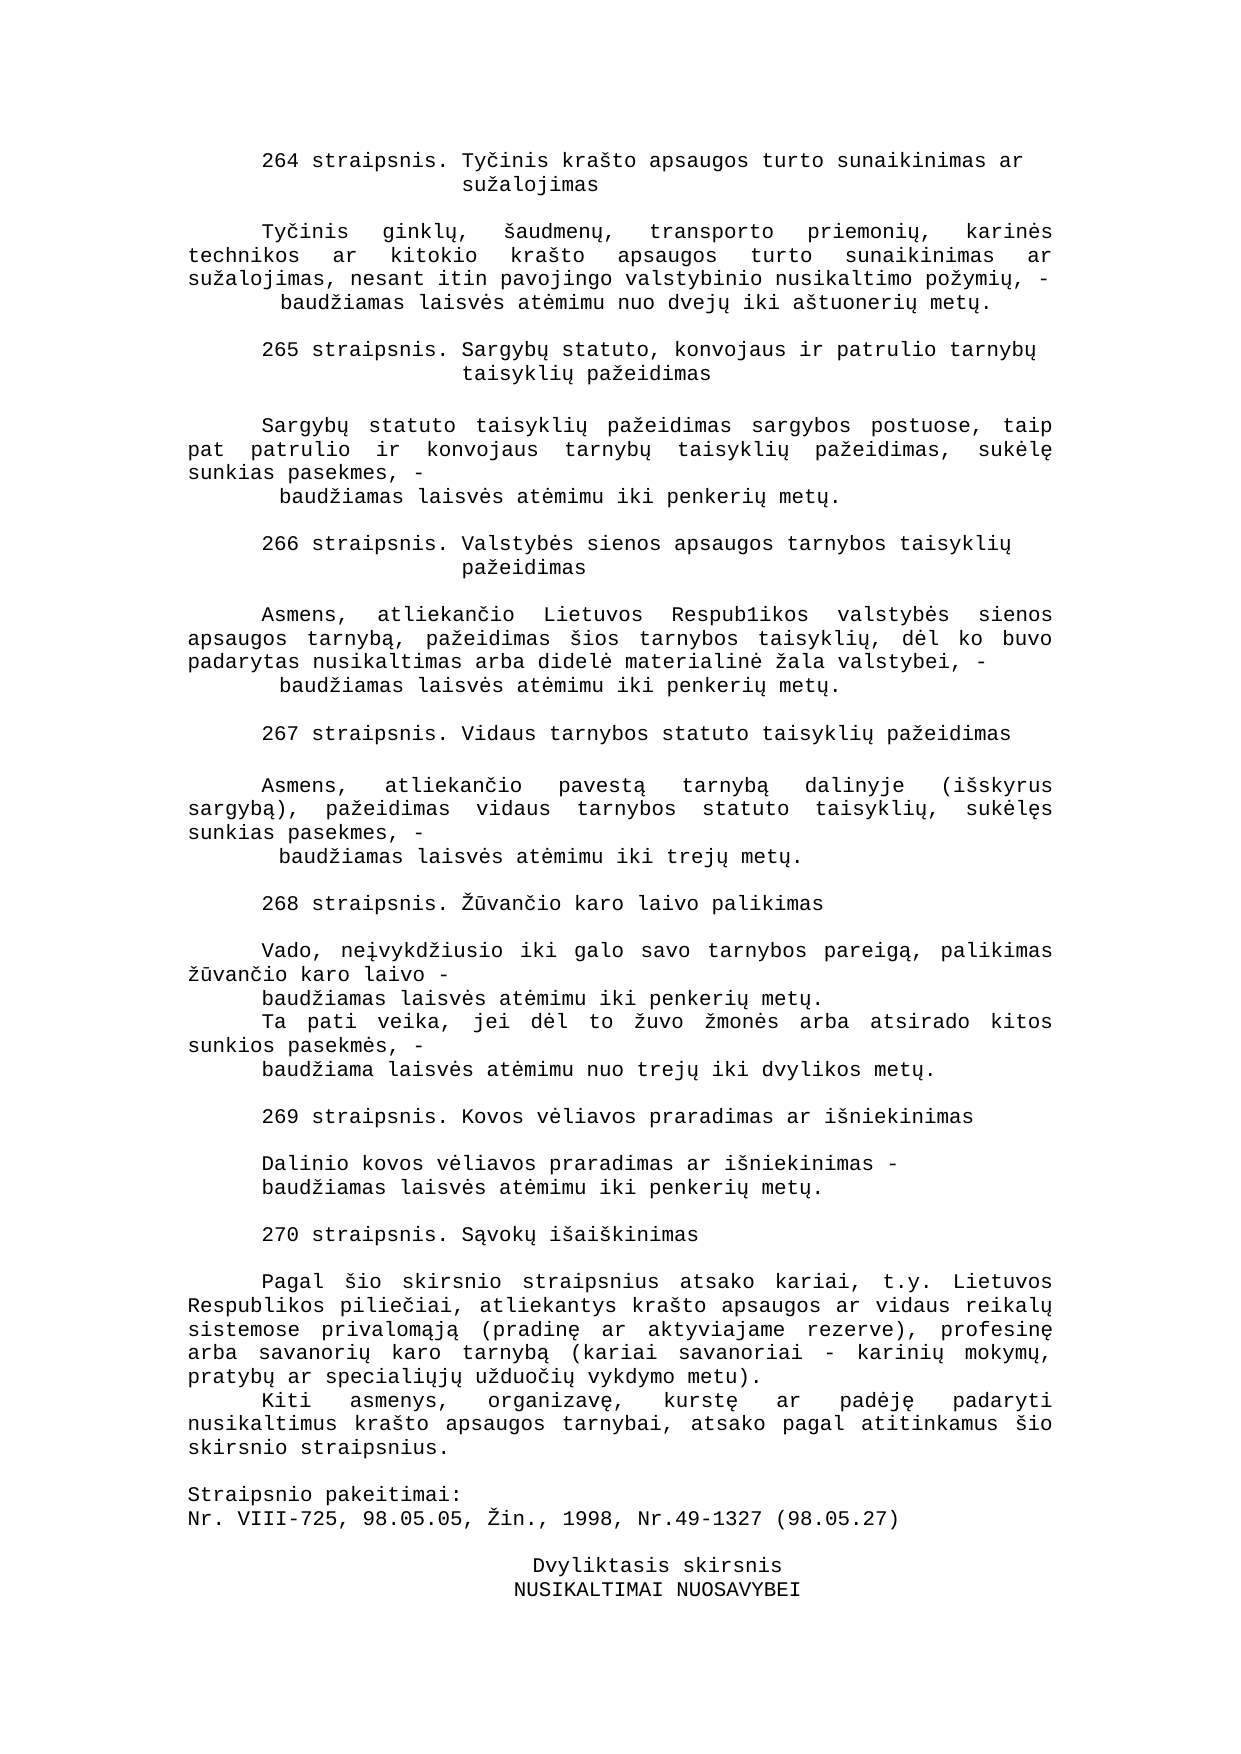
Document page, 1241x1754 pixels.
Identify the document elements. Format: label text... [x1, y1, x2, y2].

text 268 straipsnis. Žūvančio karo laivo palikimas [206, 893, 1053, 917]
text pažeidimas [261, 557, 1053, 581]
text taisyklių pažeidimas [261, 363, 1053, 386]
text baudžiamas laisvės atėmimu iki trejų metų. [204, 846, 1053, 869]
text baudžiamas laisvės atėmimu iki penkerių metų. [187, 1177, 1053, 1200]
text Sargybų statuto taisyklių pažeidimas sargybos postuose, taip pat patrulio ir konvojaus tarnybų taisyklių pažeidimas, sukėlę sunkias pasekmes, - [187, 415, 1053, 486]
text Pagal šio skirsnio straipsnius atsako kariai, t.y. Lietuvos Respublikos piliečiai, atliekantys krašto apsaugos ar vidaus reikalų sistemose privalomąją (pradinę ar aktyviajame rezerve), profesinę arba savanorių karo tarnybą (kariai savanoriai - karinių mokymų, pratybų ar specialiųjų užduočių vykdymo metu). [187, 1271, 1053, 1389]
text baudžiamas laisvės atėmimu iki penkerių metų. [205, 486, 1053, 510]
text Asmens, atliekančio pavestą tarnybą dalinyje (išskyrus sargybą), pažeidimas vidaus tarnybos statuto taisyklių, sukėlęs sunkias pasekmes, - [187, 775, 1053, 846]
text sužalojimas [261, 174, 1053, 197]
text Kiti asmenys, organizavę, kurstę ar padėję padaryti nusikaltimus krašto apsaugos tarnybai, atsako pagal atitinkamus šio skirsnio straipsnius. [187, 1389, 1053, 1461]
text Dvyliktasis skirsnis [187, 1555, 1053, 1579]
text Tyčinis ginklų, šaudmenų, transporto priemonių, karinės technikos ar kitokio krašto apsaugos turto sunaikinimas ar sužalojimas, nesant itin pavojingo valstybinio nusikaltimo požymių, - [187, 221, 1053, 292]
text baudžiamas laisvės atėmimu iki penkerių metų. [206, 988, 1053, 1011]
text 270 straipsnis. Sąvokų išaiškinimas [205, 1224, 1053, 1248]
text Straipsnio pakeitimai: [187, 1484, 1053, 1508]
text Ta pati veika, jei dėl to žuvo žmonės arba atsirado kitos sunkios pasekmės, - [187, 1011, 1053, 1058]
text Dalinio kovos vėliavos praradimas ar išniekinimas - [187, 1153, 1053, 1177]
text Vado, neįvykdžiusio iki galo savo tarnybos pareigą, palikimas žūvančio karo laivo - [187, 940, 1053, 988]
text baudžiamas laisvės atėmimu nuo dvejų iki aštuonerių metų. [206, 292, 1053, 316]
text 269 straipsnis. Kovos vėliavos praradimas ar išniekinimas [261, 1106, 1053, 1129]
text Asmens, atliekančio Lietuvos Respub1ikos valstybės sienos apsaugos tarnybą, pažeidimas šios tarnybos taisyklių, dėl ko buvo padarytas nusikaltimas arba didelė materialinė žala valstybei, - [187, 604, 1053, 675]
text 265 straipsnis. Sargybų statuto, konvojaus ir patrulio tarnybų [261, 339, 1053, 363]
text baudžiama laisvės atėmimu nuo trejų iki dvylikos metų. [207, 1058, 1053, 1082]
text 267 straipsnis. Vidaus tarnybos statuto taisyklių pažeidimas [261, 722, 1053, 746]
text 266 straipsnis. Valstybės sienos apsaugos tarnybos taisyklių [261, 533, 1053, 557]
text 264 straipsnis. Tyčinis krašto apsaugos turto sunaikinimas ar [261, 150, 1053, 174]
text Nr. VIII-725, 98.05.05, Žin., 1998, Nr.49-1327 (98.05.27) [187, 1508, 1053, 1531]
text NUSIKALTIMAI NUOSAVYBEI [187, 1579, 1053, 1602]
text baudžiamas laisvės atėmimu iki penkerių metų. [205, 675, 1053, 699]
